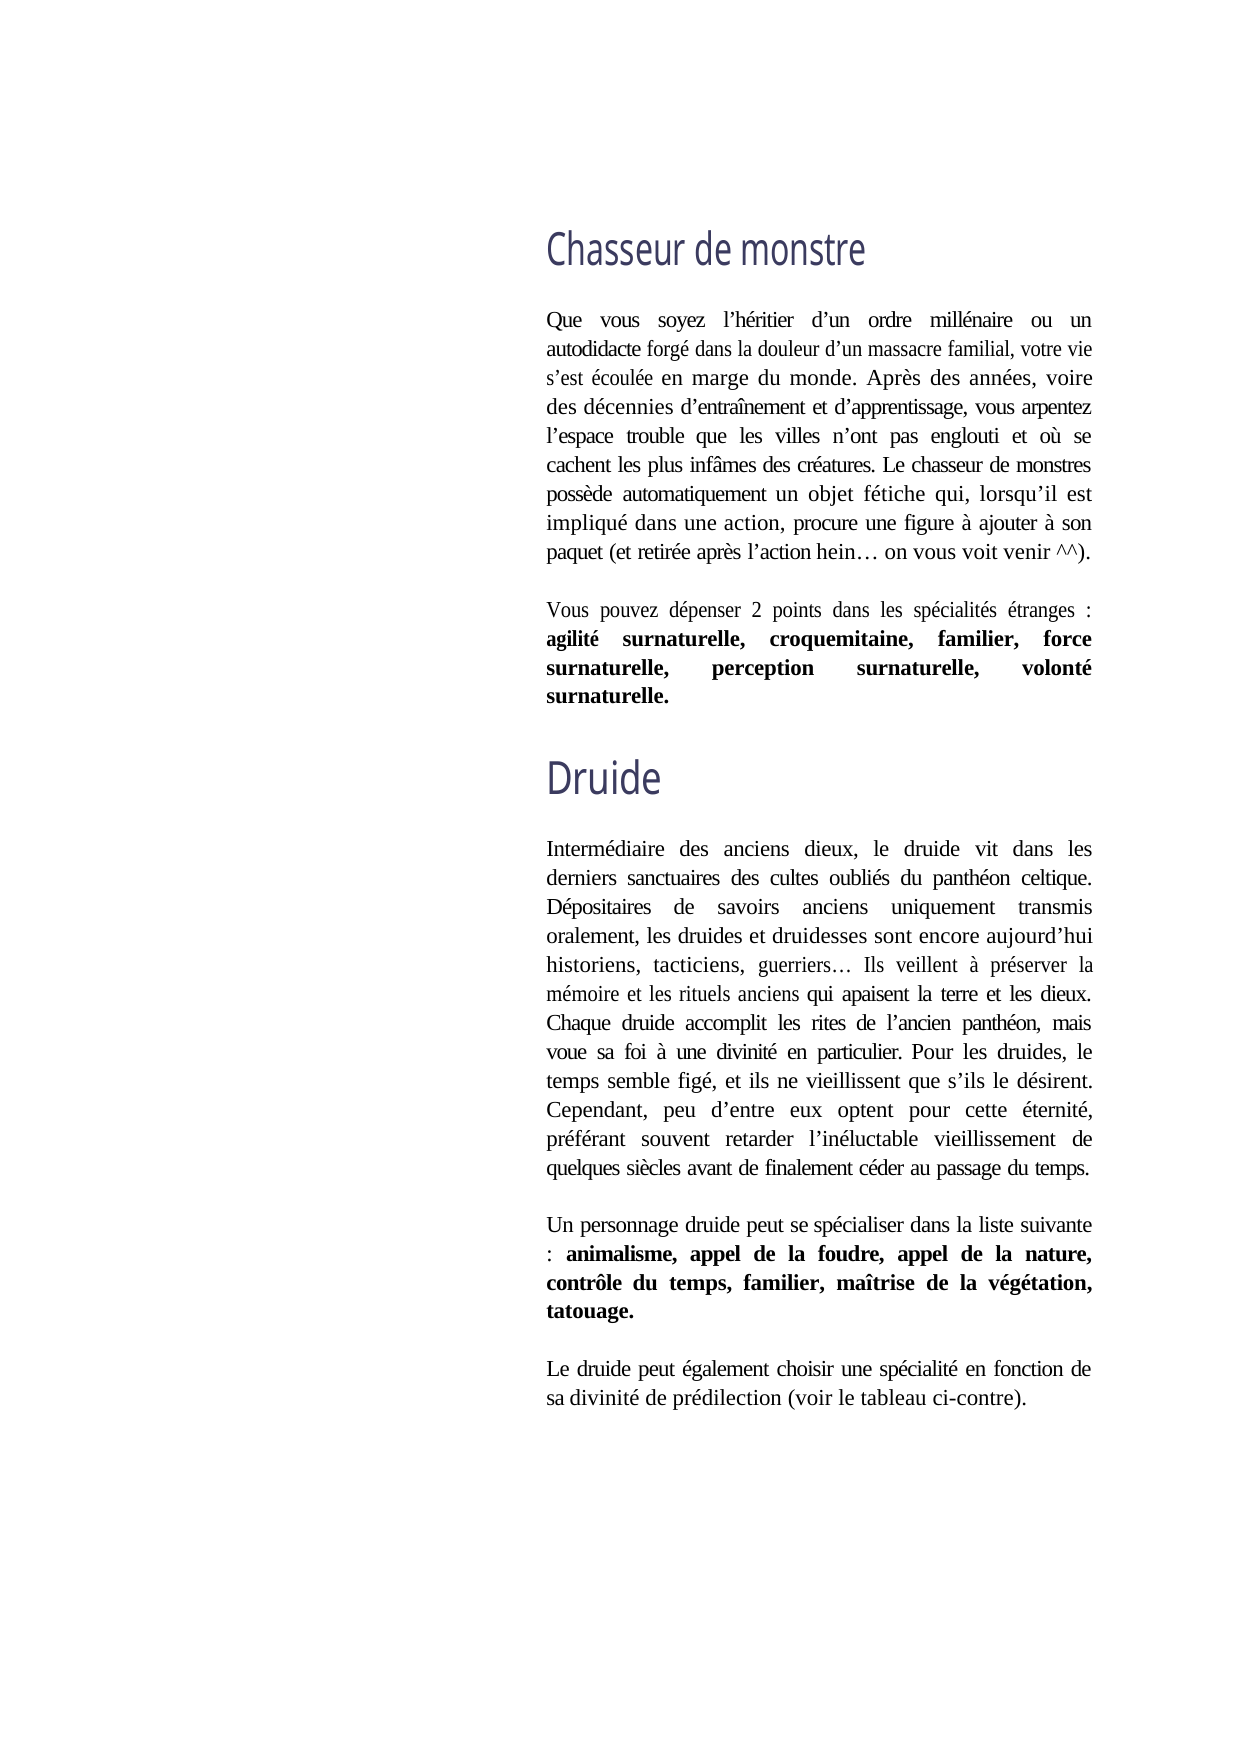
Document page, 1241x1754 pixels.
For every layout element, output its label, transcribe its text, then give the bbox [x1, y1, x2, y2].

text Un personnage druide peut se spécialiser dans la liste suivante : animalisme, appel de la foudre, appel de la nature, contrôle du temps, familier, maîtrise de la végétation, tatouage. [546, 1211, 1093, 1324]
subtitle Chasseur de monstre [546, 217, 1240, 279]
text Le druide peut également choisir une spécialité en fonction de sa divinité de prédilection (voir le tableau ci-contre). [546, 1355, 1092, 1411]
text Vous pouvez dépenser 2 points dans les spécialités étranges : agilité surnaturelle, croquemitaine, familier, force surnaturelle, perception surnaturelle, volonté surnaturelle. [546, 596, 1092, 709]
text Que vous soyez l’héritier d’un ordre millénaire ou un autodidacte forgé dans la douleur d’un massacre familial, votre vie s’est écoulée en marge du monde. Après des années, voire des décennies d’entraînement et d’apprentissage, vous arpentez l’espace trouble que les villes n’ont pas englouti et où se cachent les plus infâmes des créatures. Le chasseur de monstres possède automatiquement un objet fétiche qui, lorsqu’il est impliqué dans une action, procure une figure à ajouter à son paquet (et retirée après l’action hein… on vous voit venir ^^). [546, 307, 1093, 564]
text Intermédiaire des anciens dieux, le druide vit dans les derniers sanctuaires des cultes oubliés du panthéon celtique. Dépositaires de savoirs anciens uniquement transmis oralement, les druides et druidesses sont encore aujourd’hui historiens, tacticiens, guerriers… Ils veillent à préserver la mémoire et les rituels anciens qui apaisent la terre et les dieux. Chaque druide accomplit les rites de l’ancien panthéon, mais voue sa foi à une divinité en particulier. Pour les druides, le temps semble figé, et ils ne vieillissent que s’ils le désirent. Cependant, peu d’entre eux optent pour cette éternité, préférant souvent retarder l’inéluctable vieillissement de quelques siècles avant de finalement céder au passage du temps. [546, 835, 1093, 1180]
subtitle Druide [546, 745, 1240, 807]
